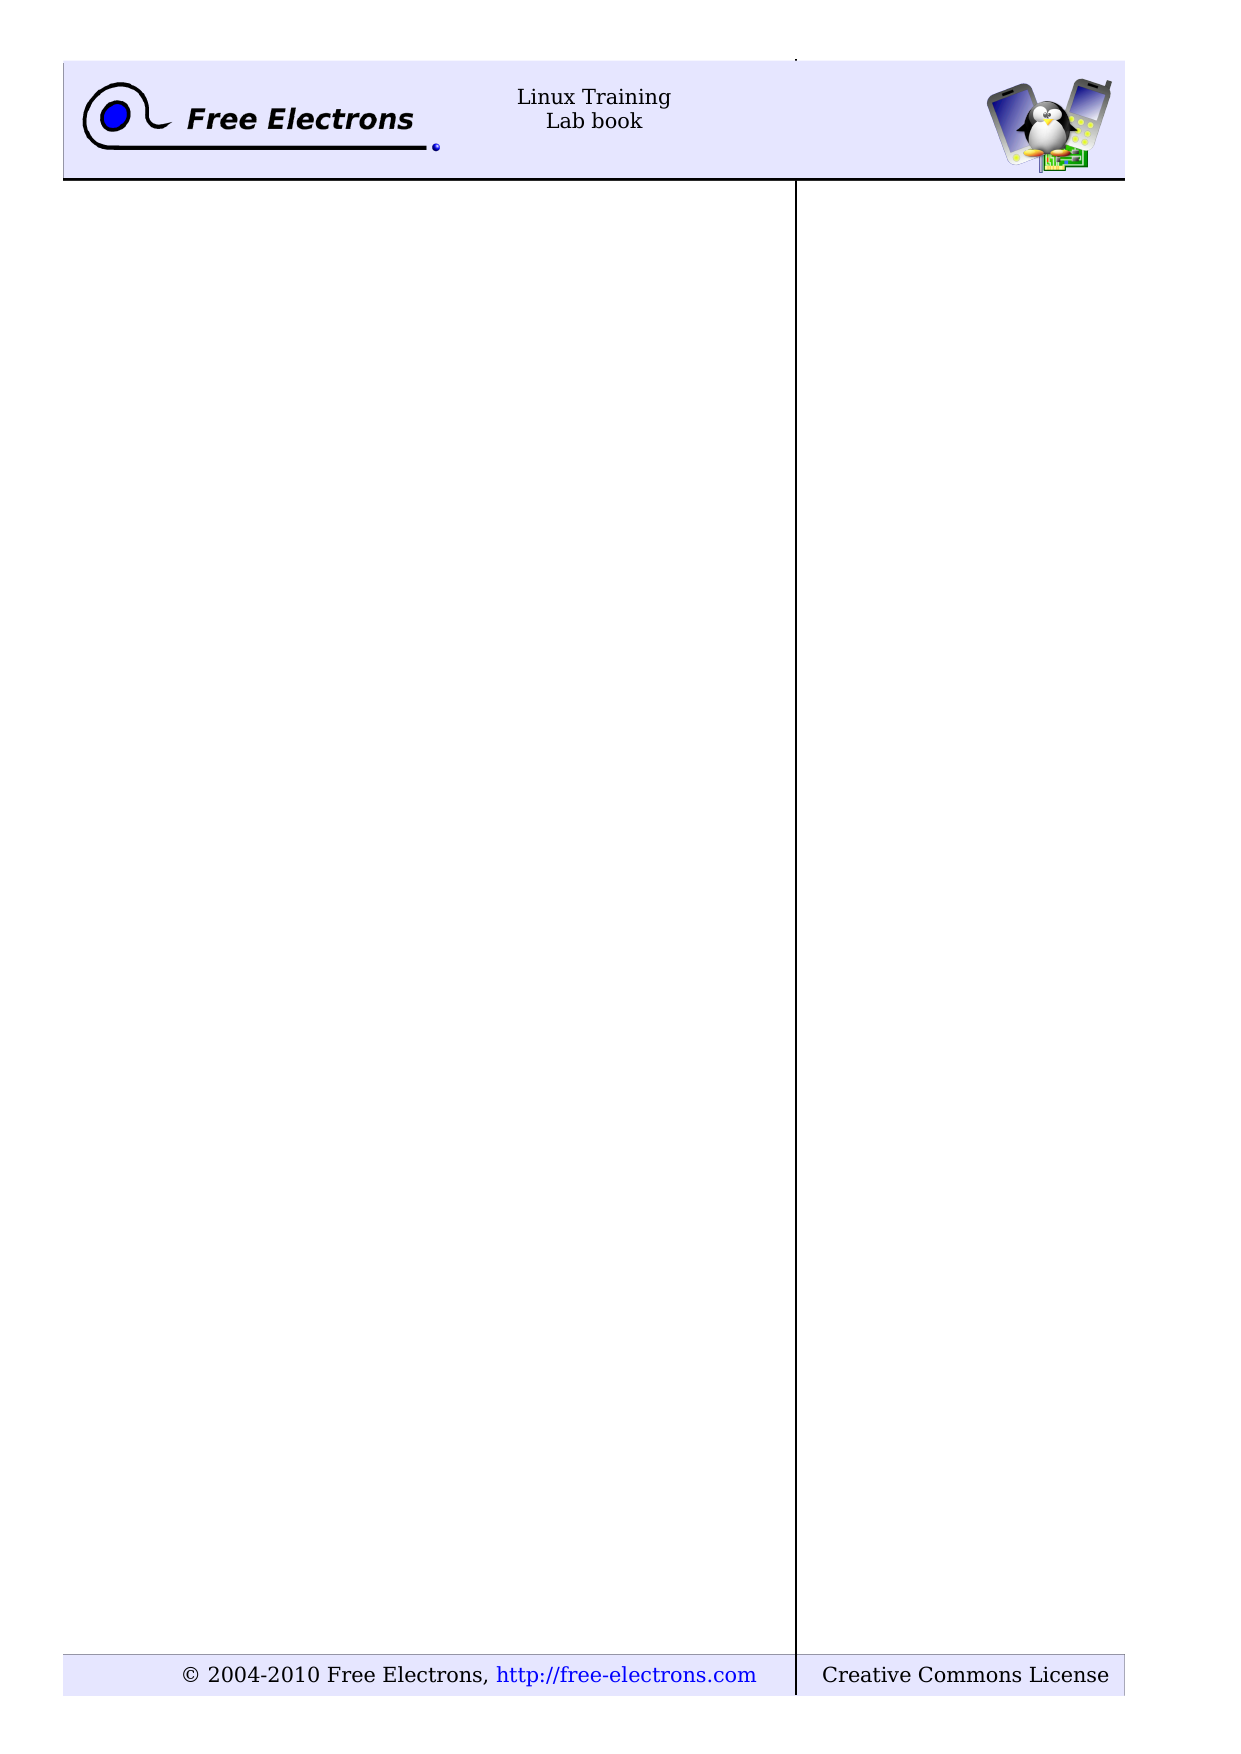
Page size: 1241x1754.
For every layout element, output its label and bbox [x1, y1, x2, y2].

picture [980, 67, 1118, 181]
picture [77, 74, 443, 157]
